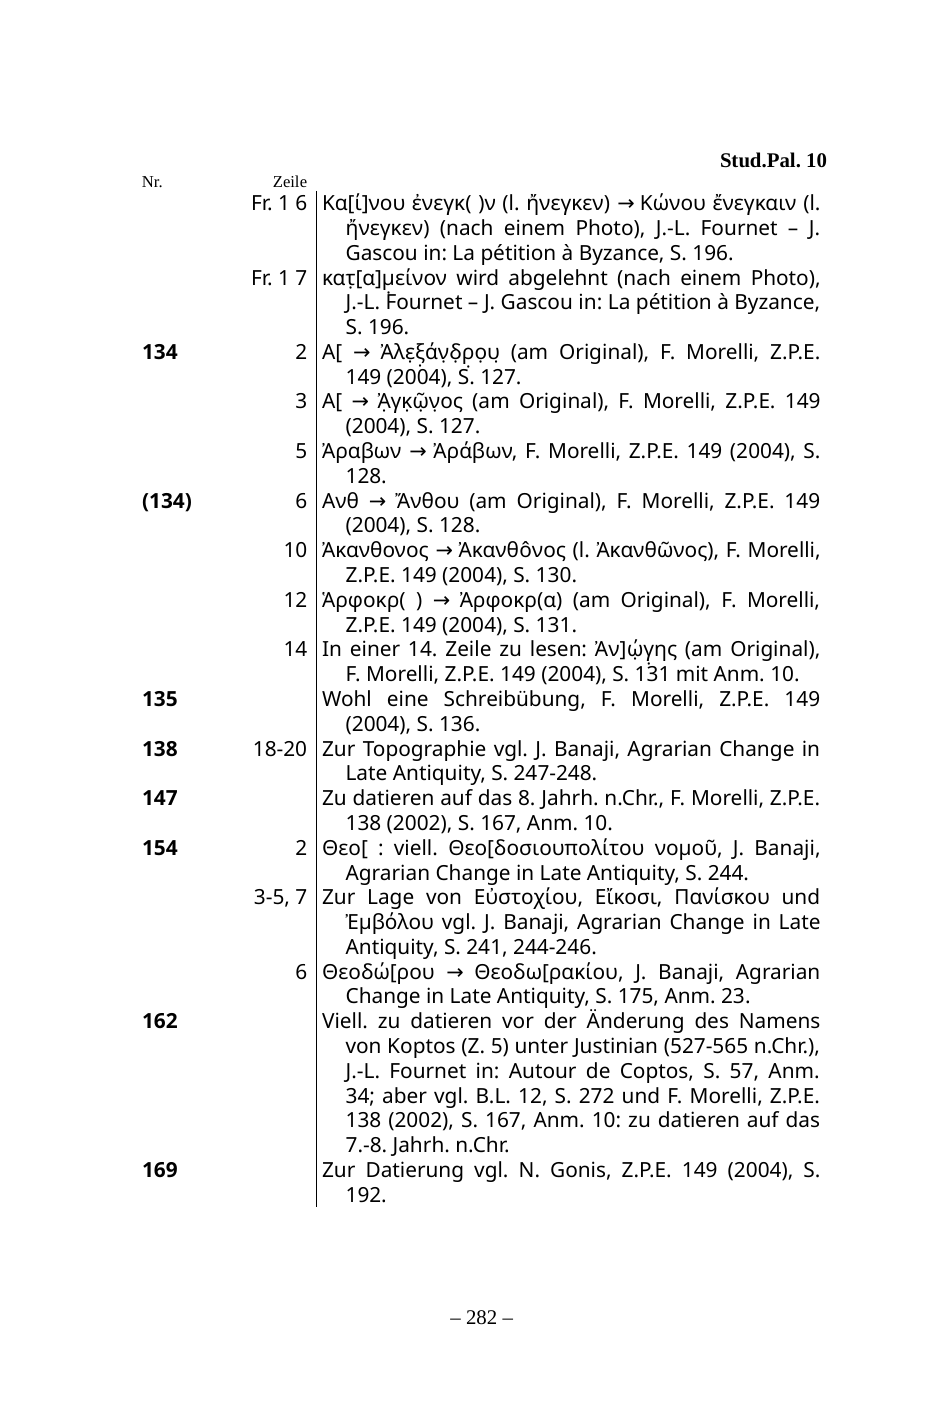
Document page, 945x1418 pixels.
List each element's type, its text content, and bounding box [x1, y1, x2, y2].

table_cell κατ̣[α]μ̣είνον wird abgelehnt (nach einem Photo), J.-L. Fournet – J. Gascou in: La pétition à Byzance, S. 196. [317, 265, 827, 339]
table_cell 147 [136, 786, 316, 835]
table_cell Zu datieren auf das 8. Jahrh. n.Chr., F. Morelli, Z.P.E. 138 (2002), S. 167, Anm. 10. [317, 786, 827, 835]
table_cell Wohl eine Schreibübung, F. Morelli, Z.P.E. 149 (2004), S. 136. [317, 687, 827, 736]
table_cell 135 [136, 687, 316, 736]
table_cell [136, 265, 224, 339]
table_cell 5 [224, 439, 316, 488]
table_cell Ἀραβων → Ἀράβων, F. Morelli, Z.P.E. 149 (2004), S. 128. [317, 439, 827, 488]
table_cell Zur Lage von Εὐστοχίου, Εἴκοσι, Πανίσκου und Ἐμβόλου vgl. J. Banaji, Agrarian Change in Late Antiquity, S. 241, 244-246. [317, 885, 827, 959]
table_cell Fr. 1 7 [224, 265, 316, 339]
table_cell Zur Topographie vgl. J. Banaji, Agrarian Change in Late Antiquity, S. 247-248. [317, 736, 827, 786]
table_cell Κα[ί]νου ἐνεγκ( )ν (l. ἤνεγκεν) → Κώνου ἔνεγκαιν (l. ἤνεγκεν) (nach einem Photo), J.-L. Fournet – J. Gascou in: La pétition à Byzance, S. 196. [317, 191, 827, 265]
table_cell Ἀκανθονος → Ἀκανθôνος (l. Ἀκανθῶνος), F. Morelli, Z.P.E. 149 (2004), S. 130. [317, 538, 827, 587]
table_cell 18-20 [224, 736, 316, 786]
table_cell 12 [224, 588, 316, 637]
table_cell Ανθ → Ἄνθου (am Original), F. Morelli, Z.P.E. 149 (2004), S. 128. [317, 488, 827, 538]
table_cell 14 [224, 637, 316, 687]
table_cell 134 [136, 340, 224, 389]
table_cell (134) [136, 488, 224, 538]
table_cell Zur Datierung vgl. N. Gonis, Z.P.E. 149 (2004), S. 192. [317, 1158, 827, 1207]
table_cell 154 [136, 835, 224, 885]
table_cell [136, 637, 224, 687]
table_cell 6 [224, 488, 316, 538]
table_cell [136, 588, 224, 637]
table_cell [136, 538, 224, 587]
table_cell In einer 14. Zeile zu lesen: Ἀν]ώ̣γ̣ης (am Original), F. Morelli, Z.P.E. 149 (2004), S. 131 mit Anm. 10. [317, 637, 827, 687]
table_cell Ἁρφοκρ( ) → Ἀρφοκρ(α) (am Original), F. Morelli, Z.P.E. 149 (2004), S. 131. [317, 588, 827, 637]
table_cell Α[ → Ἀ̣γκ̣ῶ̣ν̣ος (am Original), F. Morelli, Z.P.E. 149 (2004), S. 127. [317, 389, 827, 439]
table_cell Fr. 1 6 [224, 191, 316, 265]
table_cell 3-5, 7 [224, 885, 316, 959]
table_cell 6 [224, 959, 316, 1009]
table_cell [136, 439, 224, 488]
table_cell [136, 885, 224, 959]
table_cell [136, 389, 224, 439]
table_cell [136, 959, 224, 1009]
table_cell Θεο[ : viell. Θεο[δοσιουπολίτου νομοῦ, J. Banaji, Agrarian Change in Late Antiquity, S. 244. [317, 835, 827, 885]
table_cell Viell. zu datieren vor der Änderung des Namens von Koptos (Z. 5) unter Justinian (527-565 n.Chr.), J.-L. Fournet in: Autour de Coptos, S. 57, Anm. 34; aber vgl. B.L. 12, S. 272 und F. Morelli, Z.P.E. 138 (2002), S. 167, Anm. 10: zu datieren auf das 7.-8. Jahrh. n.Chr. [317, 1009, 827, 1158]
table_cell 3 [224, 389, 316, 439]
table_cell 2 [224, 340, 316, 389]
table_cell 169 [136, 1158, 316, 1207]
table_cell 138 [136, 736, 224, 786]
table_cell Θεοδώ[ρου → Θεοδω[ρακίου, J. Banaji, Agrarian Change in Late Antiquity, S. 175, Anm. 23. [317, 959, 827, 1009]
table_cell [136, 191, 224, 265]
table_cell 10 [224, 538, 316, 587]
table_cell Α[ → Ἀλε̣ξ̣άν̣δ̣ρ̣ο̣υ̣ (am Original), F. Morelli, Z.P.E. 149 (2004), S. 127. [317, 340, 827, 389]
table_cell 2 [224, 835, 316, 885]
table_cell 162 [136, 1009, 316, 1158]
